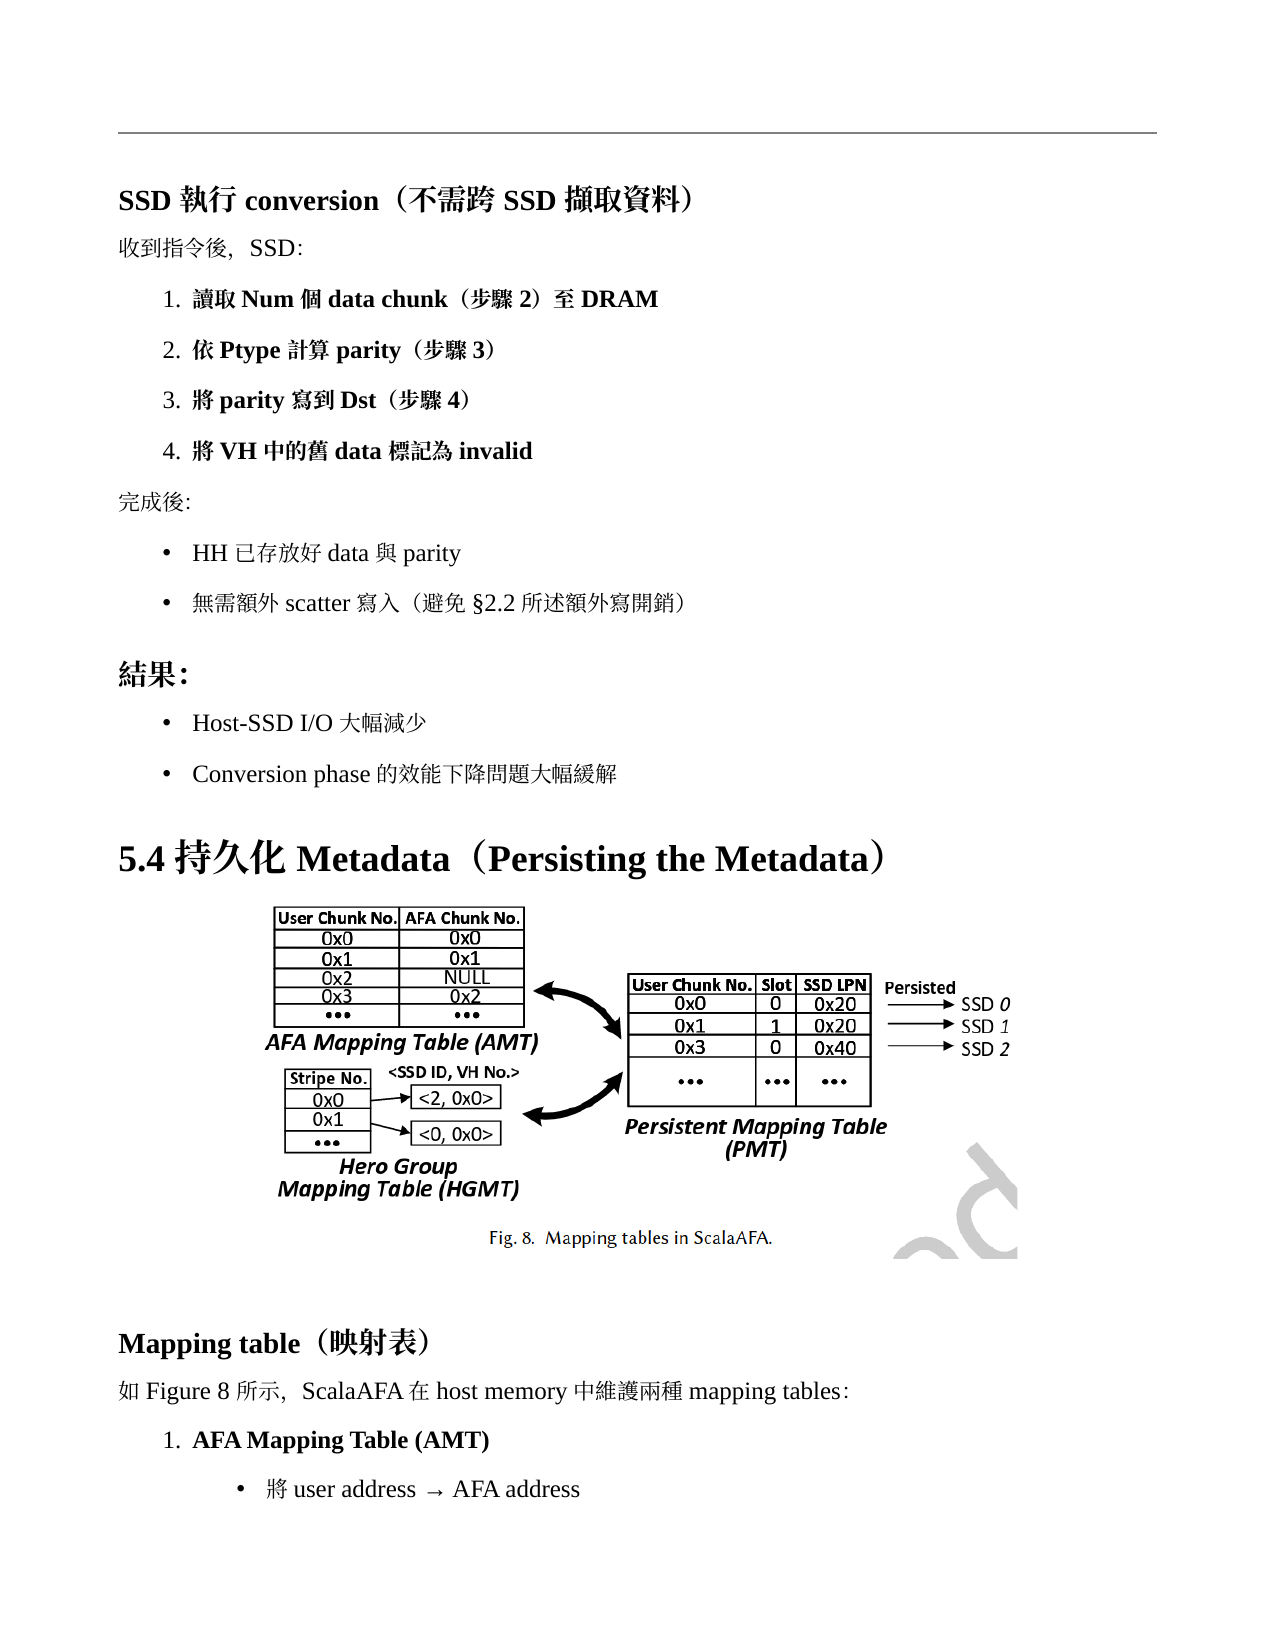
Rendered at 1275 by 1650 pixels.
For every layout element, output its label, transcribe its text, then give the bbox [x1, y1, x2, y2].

list AFA Mapping Table (AMT) [162, 1425, 1157, 1453]
subtitle SSD 執行 conversion（不需跨 SSD 擷取資料） [118, 177, 1157, 219]
list 將 VH 中的舊 data 標記為 invalid [162, 434, 1157, 466]
text 完成後： [118, 485, 1157, 516]
subtitle 5.4 持久化 Metadata（Persisting the Metadata） [118, 828, 1157, 882]
list 依 Ptype 計算 parity（步驟 3） [162, 333, 1157, 364]
text 如 Figure 8 所示，ScalaAFA 在 host memory 中維護兩種 mapping tables： [118, 1374, 1157, 1405]
list 無需額外 scatter 寫入（避免 §2.2 所述額外寫開銷） [162, 586, 1157, 618]
list Conversion phase 的效能下降問題大幅緩解 [162, 757, 1157, 788]
picture [257, 894, 1018, 1259]
list 將 user address → AFA address [236, 1472, 1157, 1504]
list HH 已存放好 data 與 parity [162, 536, 1157, 567]
subtitle 結果： [118, 652, 1157, 694]
list Host-SSD I/O 大幅減少 [162, 706, 1157, 738]
text 收到指令後，SSD： [118, 231, 1157, 263]
subtitle Mapping table（映射表） [118, 1319, 1157, 1361]
list 將 parity 寫到 Dst（步驟 4） [162, 383, 1157, 415]
list 讀取 Num 個 data chunk（步驟 2）至 DRAM [162, 282, 1157, 313]
